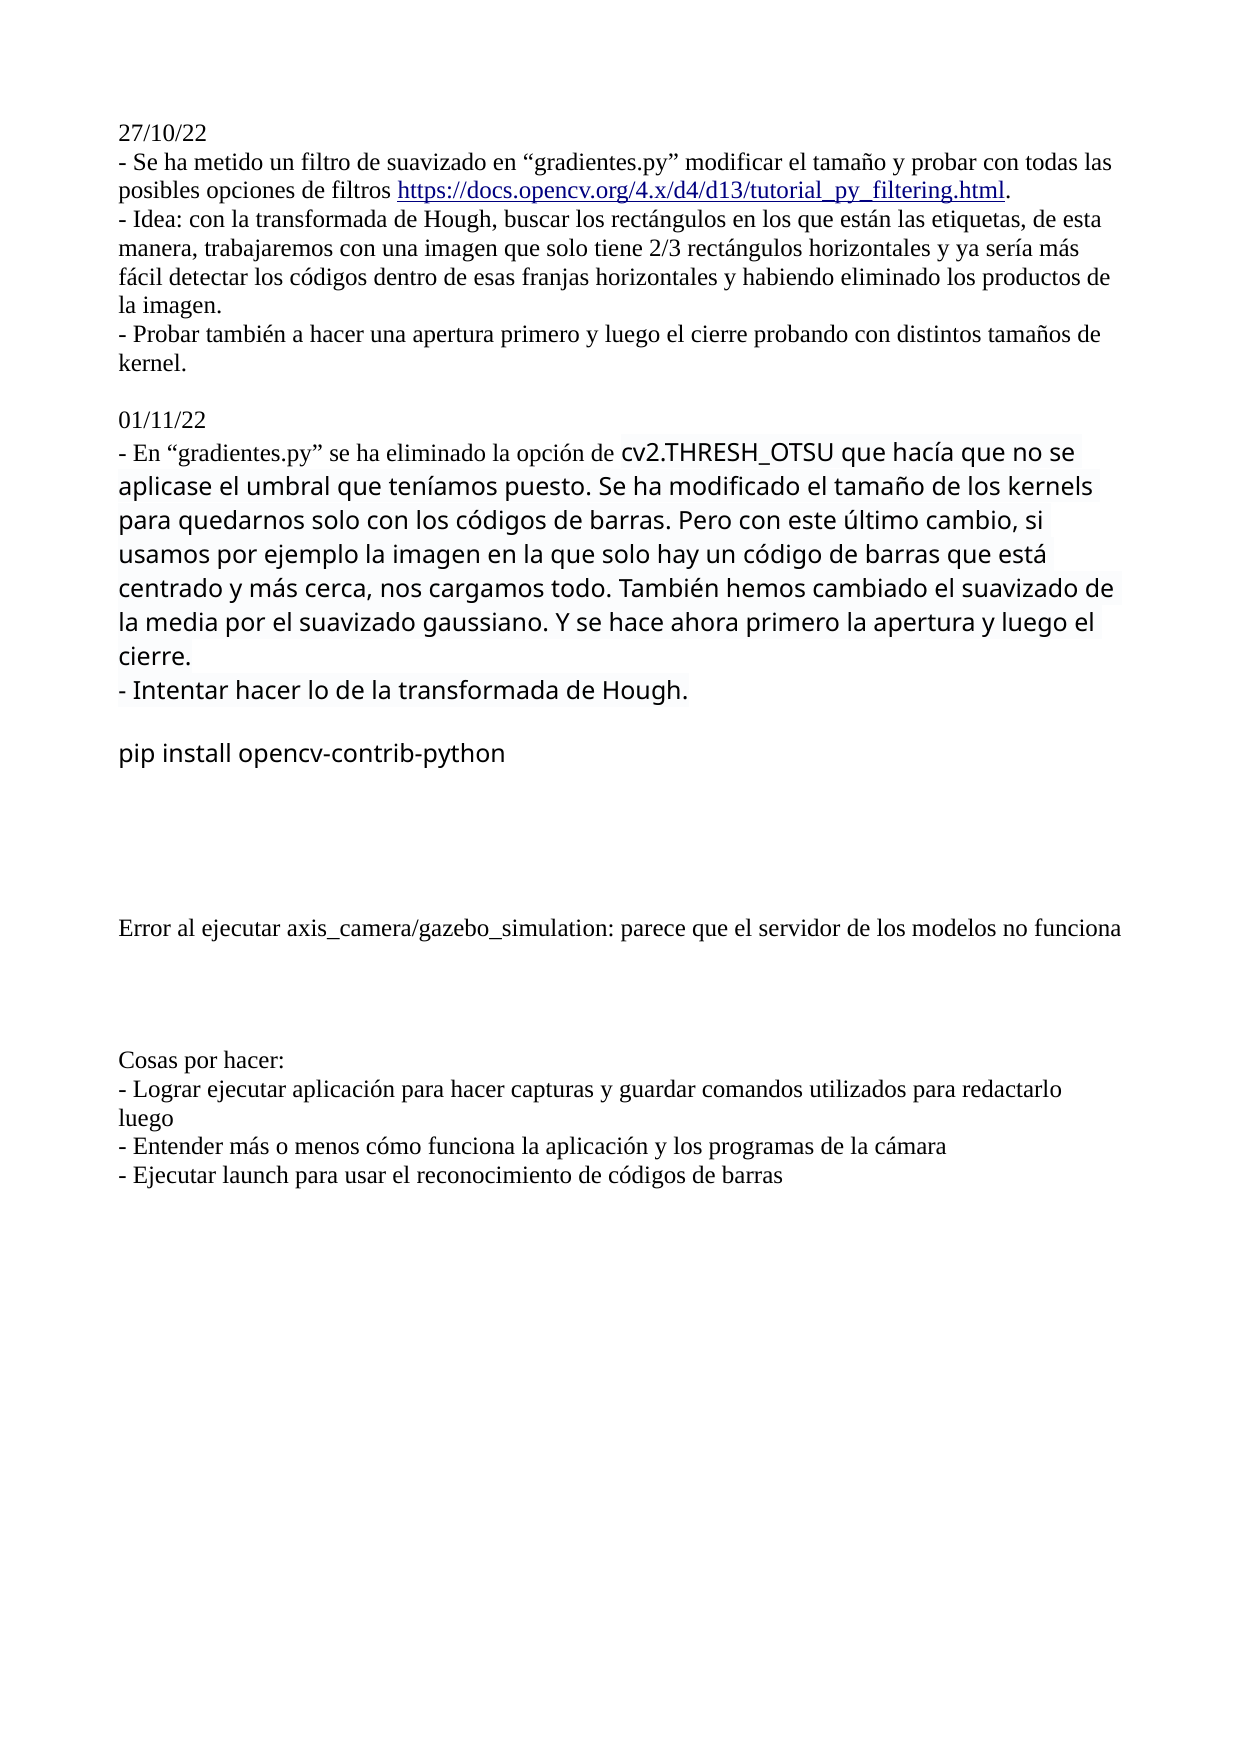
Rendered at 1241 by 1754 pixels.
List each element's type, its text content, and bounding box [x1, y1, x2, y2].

text pip install opencv-contrib-python [118, 736, 1122, 770]
text - Lograr ejecutar aplicación para hacer capturas y guardar comandos utilizados para redactarlo luego [118, 1074, 1122, 1131]
text - Idea: con la transformada de Hough, buscar los rectángulos en los que están las etiquetas, de esta manera, trabajaremos con una imagen que solo tiene 2/3 rectángulos horizontales y ya sería más fácil detectar los códigos dentro de esas franjas horizontales y habiendo eliminado los productos de la imagen. [118, 204, 1122, 319]
text - Probar también a hacer una apertura primero y luego el cierre probando con distintos tamaños de kernel. [118, 319, 1122, 377]
text - Intentar hacer lo de la transformada de Hough. [118, 673, 1122, 707]
text 27/10/22 [118, 118, 1122, 147]
text - Ejecutar launch para usar el reconocimiento de códigos de barras [118, 1160, 1122, 1189]
text Cosas por hacer: [118, 1045, 1122, 1074]
text - Se ha metido un filtro de suavizado en “gradientes.py” modificar el tamaño y probar con todas las posibles opciones de filtros https://docs.opencv.org/4.x/d4/d13/tutorial_py_filtering.html. [118, 147, 1122, 204]
list Error al ejecutar axis_camera/gazebo_simulation: parece que el servidor de los modelos no funciona [118, 913, 1122, 942]
text 01/11/22 [118, 406, 1122, 434]
text - Entender más o menos cómo funciona la aplicación y los programas de la cámara [118, 1131, 1122, 1160]
text - En “gradientes.py” se ha eliminado la opción de cv2.THRESH_OTSU que hacía que no se aplicase el umbral que teníamos puesto. Se ha modificado el tamaño de los kernels para quedarnos solo con los códigos de barras. Pero con este último cambio, si usamos por ejemplo la imagen en la que solo hay un código de barras que está centrado y más cerca, nos cargamos todo. También hemos cambiado el suavizado de la media por el suavizado gaussiano. Y se hace ahora primero la apertura y luego el cierre. [118, 434, 1122, 673]
